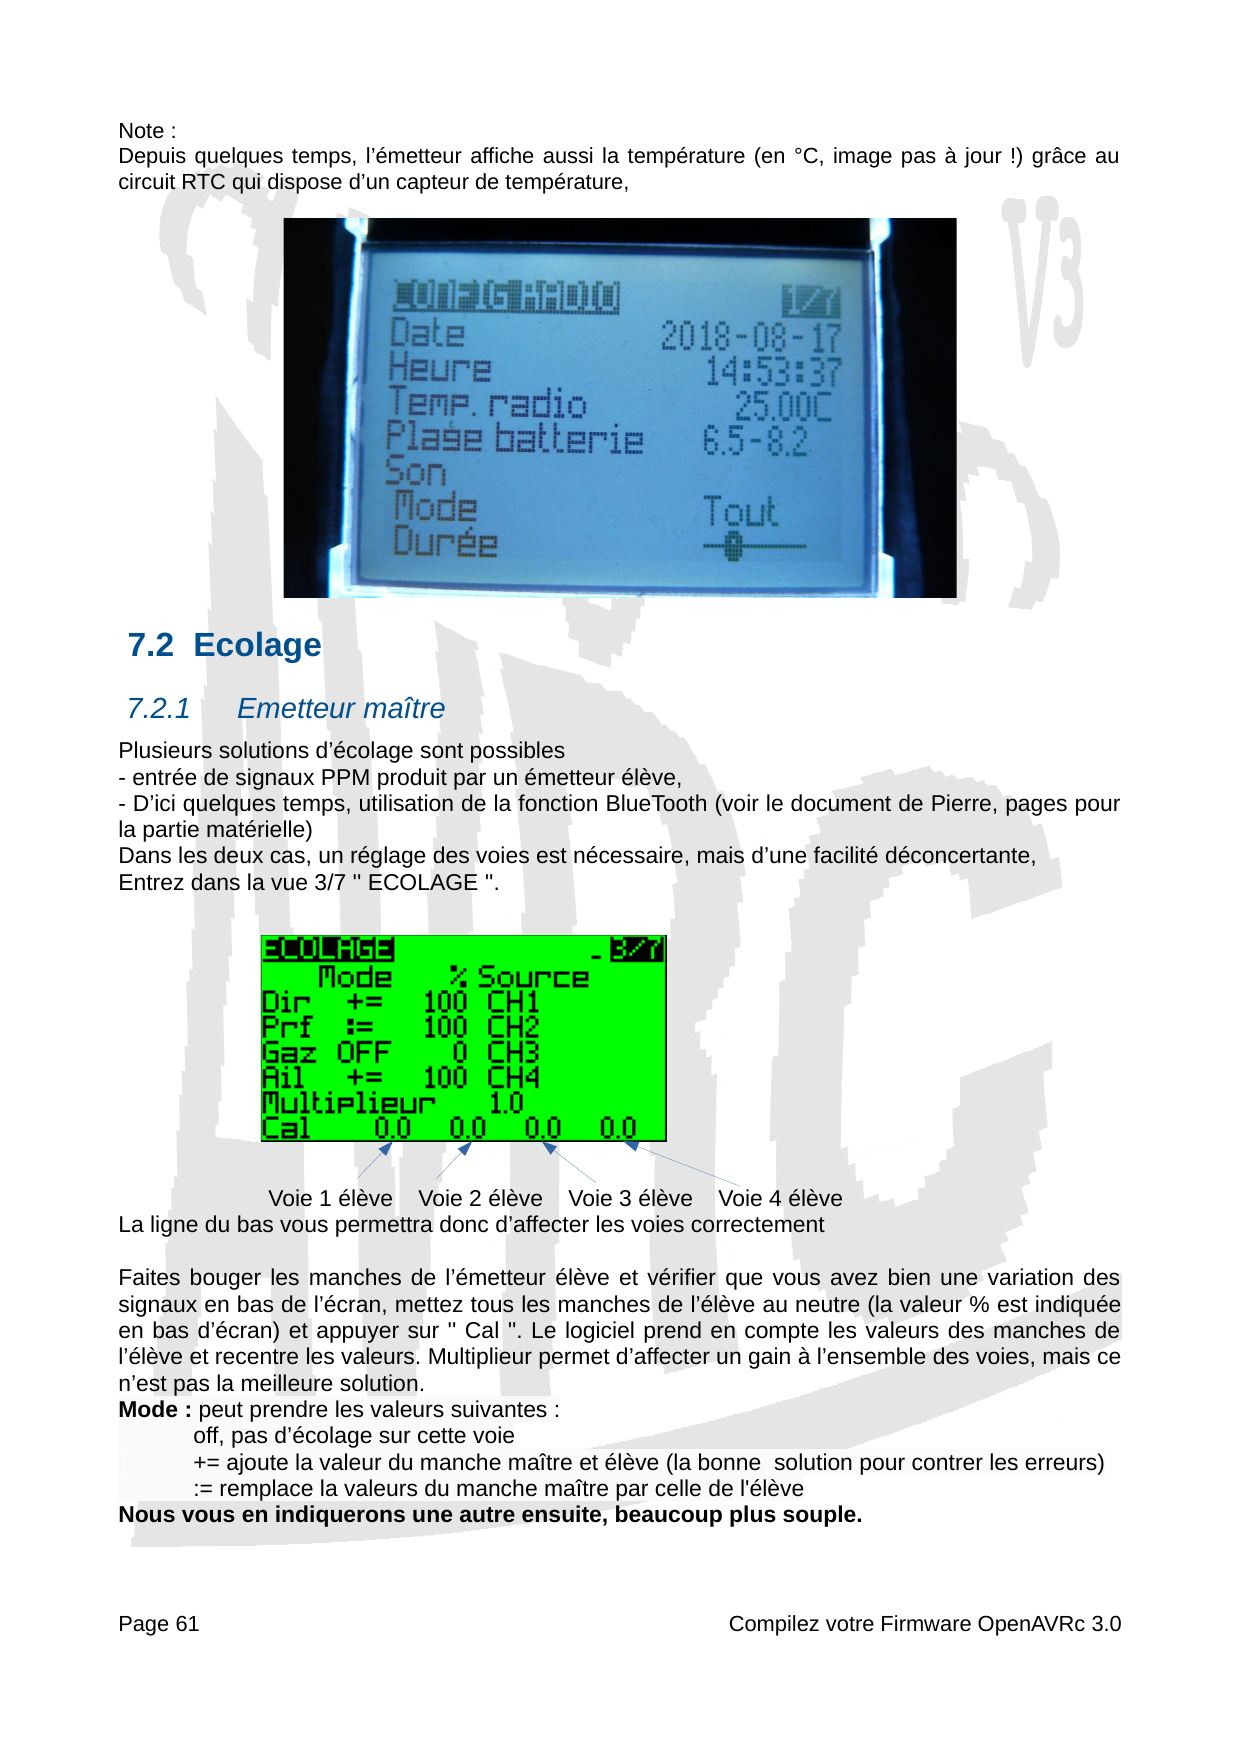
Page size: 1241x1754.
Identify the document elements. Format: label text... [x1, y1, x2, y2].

text Faites bouger les manches de l’émetteur élève et vérifier que vous avez bien une variation des signaux en bas de l’écran, mettez tous les manches de l’élève au neutre (la valeur % est indiquée en bas d’écran) et appuyer sur '' Cal ''. Le logiciel prend en compte les valeurs des manches de l’élève et recentre les valeurs. Multiplieur permet d’affecter un gain à l’ensemble des voies, mais ce n’est pas la meilleure solution. [118, 1264, 1122, 1396]
text Note : [118, 118, 1122, 143]
text - D’ici quelques temps, utilisation de la fonction BlueTooth (voir le document de Pierre, pages pour la partie matérielle) [118, 790, 1122, 842]
subtitle Emetteur maître [118, 691, 1122, 724]
subtitle Ecolage [118, 625, 1122, 664]
text Mode : peut prendre les valeurs suivantes : [118, 1396, 1122, 1422]
text Entrez dans la vue 3/7 '' ECOLAGE ''. [118, 869, 1122, 895]
picture [283, 218, 957, 598]
text Plusieurs solutions d’écolage sont possibles [118, 737, 1122, 763]
text La ligne du bas vous permettra donc d’affecter les voies correctement [118, 1211, 1122, 1238]
text Voie 1 élève Voie 2 élève Voie 3 élève Voie 4 élève [118, 1185, 1122, 1211]
text Depuis quelques temps, l’émetteur affiche aussi la température (en °C, image pas à jour !) grâce au circuit RTC qui dispose d’un capteur de température, [118, 143, 1122, 194]
text off, pas d’écolage sur cette voie [118, 1422, 1122, 1449]
text := remplace la valeurs du manche maître par celle de l'élève [118, 1475, 1122, 1501]
text += ajoute la valeur du manche maître et élève (la bonne solution pour contrer les erreurs) [118, 1449, 1122, 1475]
text Nous vous en indiquerons une autre ensuite, beaucoup plus souple. [118, 1501, 1122, 1528]
text - entrée de signaux PPM produit par un émetteur élève, [118, 763, 1122, 790]
picture [260, 935, 667, 1142]
text Dans les deux cas, un réglage des voies est nécessaire, mais d’une facilité déconcertante, [118, 842, 1122, 869]
